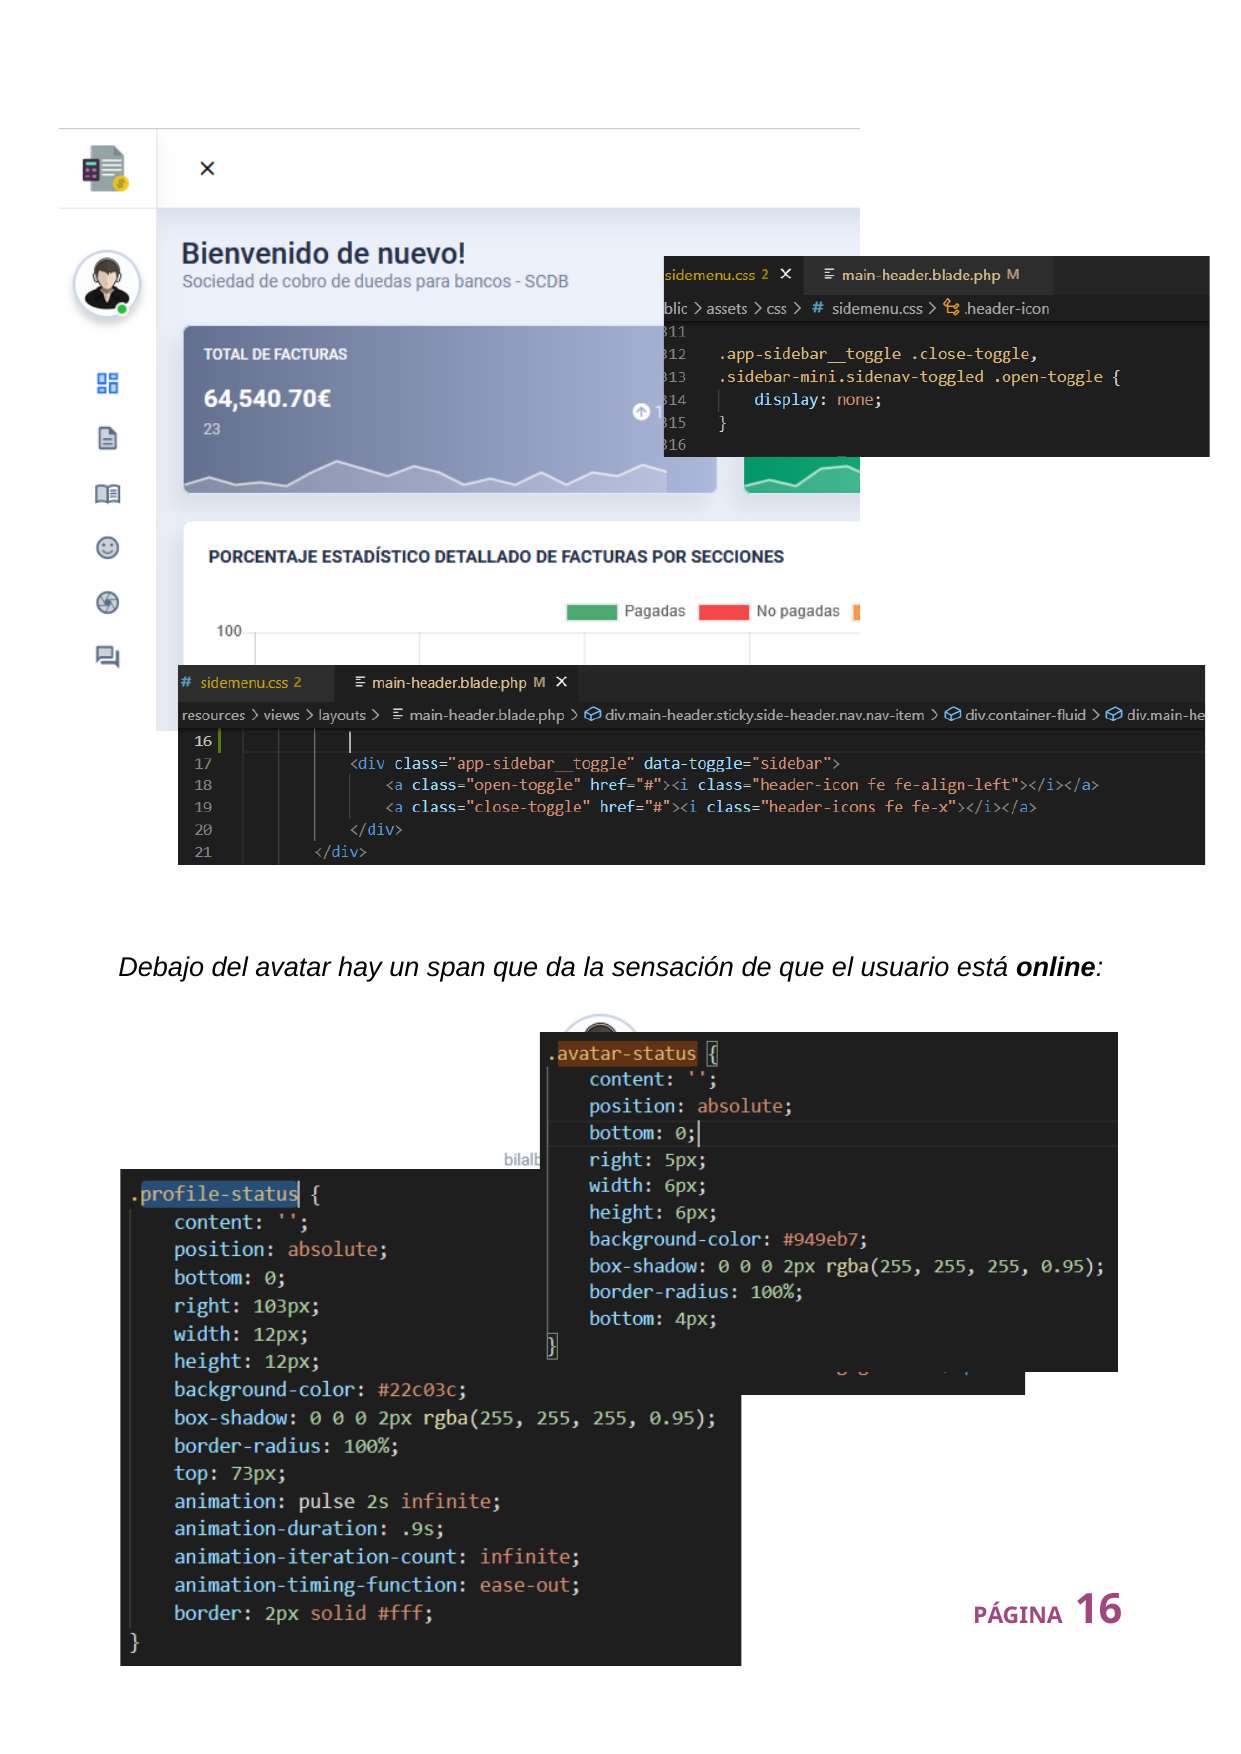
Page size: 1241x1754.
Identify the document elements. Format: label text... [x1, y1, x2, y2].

picture [120, 994, 1118, 1666]
text Debajo del avatar hay un span que da la sensación de que el usuario está online: [118, 951, 1122, 982]
picture [58, 128, 1210, 865]
